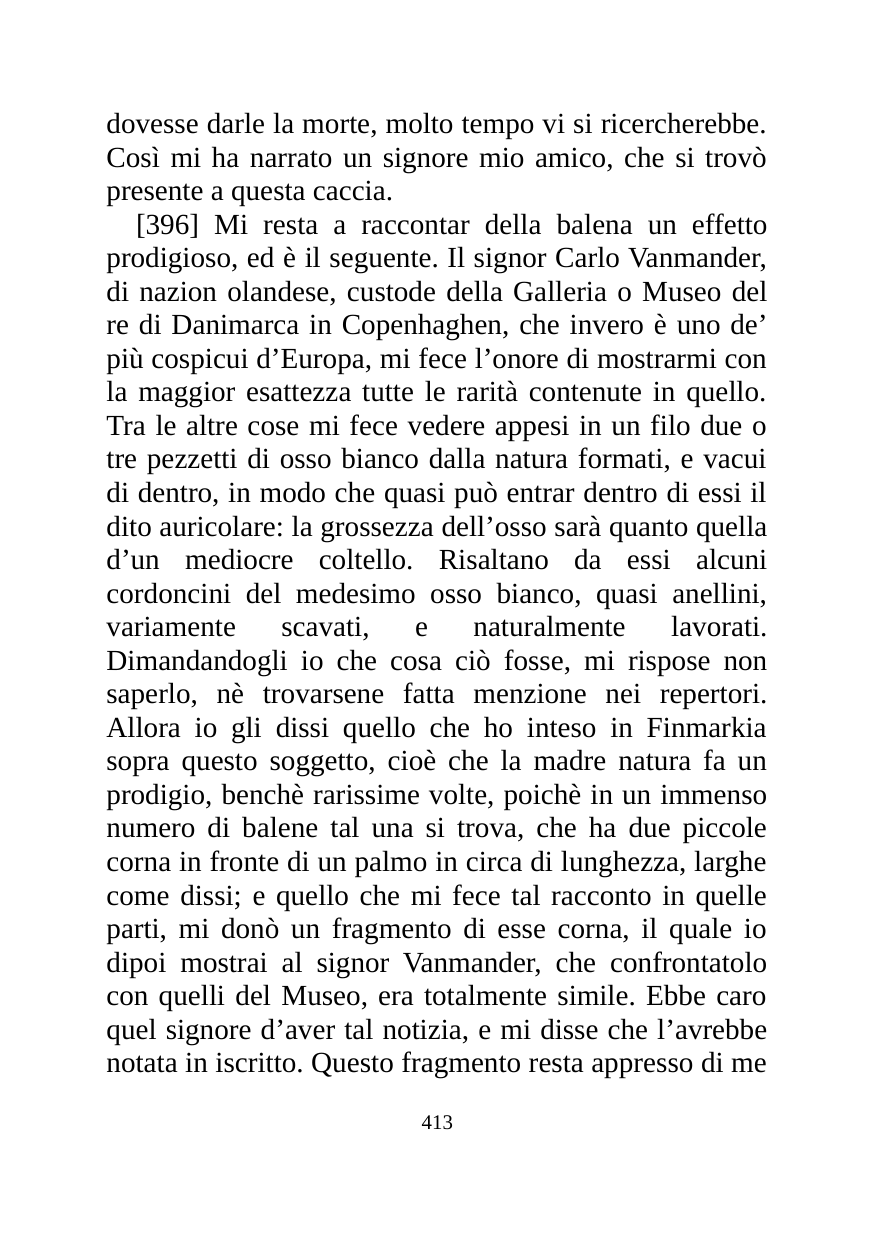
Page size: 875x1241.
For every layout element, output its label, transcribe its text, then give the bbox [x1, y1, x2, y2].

text dovesse darle la morte, molto tempo vi si ricercherebbe. Così mi ha narrato un signore mio amico, che si trovò presente a questa caccia. [106, 106, 768, 207]
text [396] Mi resta a raccontar della balena un effetto prodigioso, ed è il seguente. Il signor Carlo Vanmander, di nazion olandese, custode della Galleria o Museo del re di Danimarca in Copenhaghen, che invero è uno de’ più cospicui d’Europa, mi fece l’onore di mostrarmi con la maggior esattezza tutte le rarità contenute in quello. Tra le altre cose mi fece vedere appesi in un filo due o tre pezzetti di osso bianco dalla natura formati, e vacui di dentro, in modo che quasi può entrar dentro di essi il dito auricolare: la grossezza dell’osso sarà quanto quella d’un mediocre coltello. Risaltano da essi alcuni cordoncini del medesimo osso bianco, quasi anellini, variamente scavati, e naturalmente lavorati. Dimandandogli io che cosa ciò fosse, mi rispose non saperlo, nè trovarsene fatta menzione nei repertori. Allora io gli dissi quello che ho inteso in Finmarkia sopra questo soggetto, cioè che la madre natura fa un prodigio, benchè rarissime volte, poichè in un immenso numero di balene tal una si trova, che ha due piccole corna in fronte di un palmo in circa di lunghezza, larghe come dissi; e quello che mi fece tal racconto in quelle parti, mi donò un fragmento di esse corna, il quale io dipoi mostrai al signor Vanmander, che confrontatolo con quelli del Museo, era totalmente simile. Ebbe caro quel signore d’aver tal notizia, e mi disse che l’avrebbe notata in iscritto. Questo fragmento resta appresso di me [106, 207, 768, 1079]
